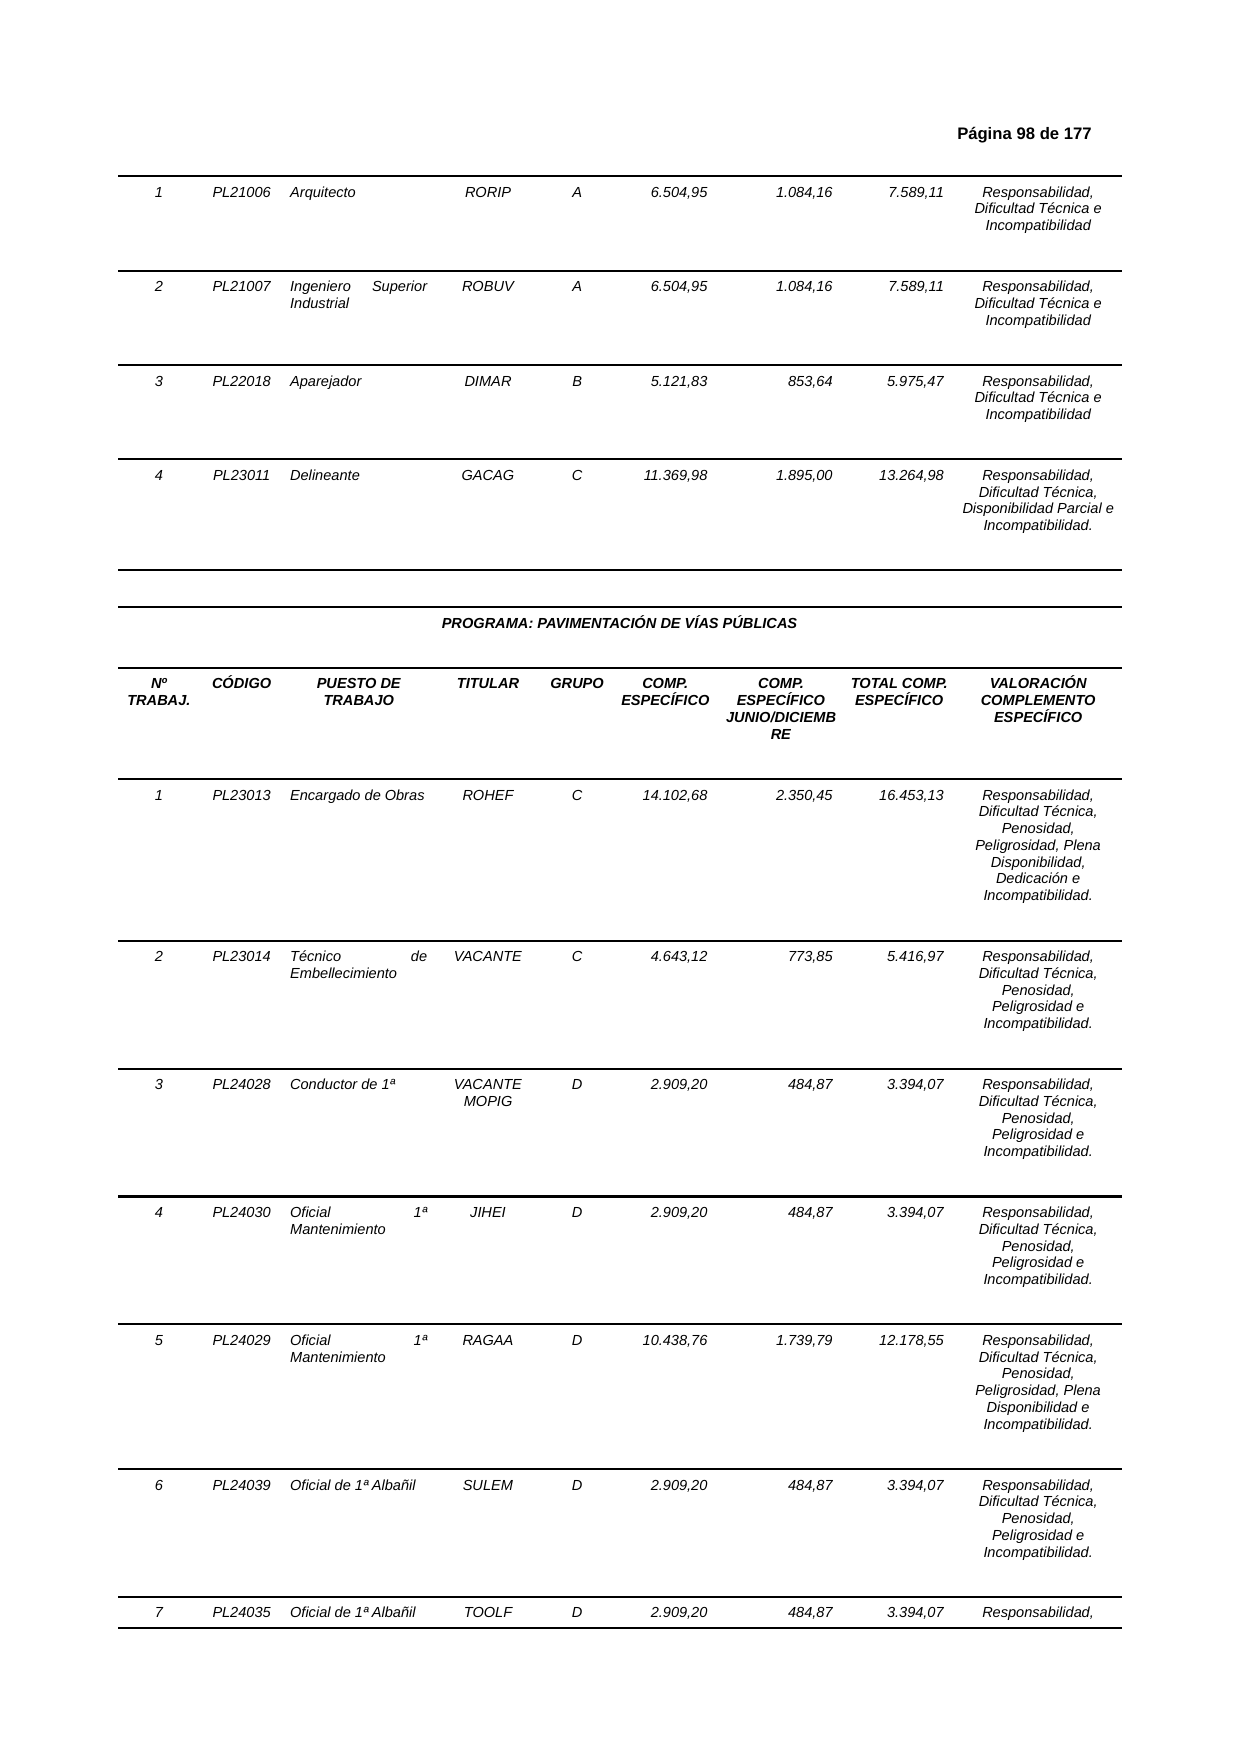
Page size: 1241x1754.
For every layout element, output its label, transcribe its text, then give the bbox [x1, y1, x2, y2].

table_cell Responsabilidad, Dificultad Técnica, Disponibilidad Parcial e Incompatibilidad. [955, 460, 1122, 569]
table_cell [284, 571, 435, 589]
table_cell Aparejador [284, 366, 435, 458]
table_cell 13.264,98 [844, 460, 955, 569]
table_cell D [542, 1598, 613, 1627]
table_cell 2.350,45 [719, 780, 844, 939]
table_cell 484,87 [719, 1470, 844, 1596]
table_cell ROHEF [435, 780, 542, 939]
table_cell DIMAR [435, 366, 542, 458]
table_cell [284, 589, 435, 606]
table_cell 3 [118, 366, 201, 458]
table_cell 3 [118, 1070, 201, 1195]
table_cell 4 [118, 460, 201, 569]
table_cell C [542, 942, 613, 1067]
table_cell 1 [118, 177, 201, 269]
table_cell COMP. ESPECÍFICO [613, 669, 719, 778]
table_cell Conductor de 1ª [284, 1070, 435, 1195]
table_cell 2.909,20 [613, 1198, 719, 1323]
table_cell 3.394,07 [844, 1470, 955, 1596]
table_cell Responsabilidad, Dificultad Técnica, Penosidad, Peligrosidad e Incompatibilidad. [955, 942, 1122, 1067]
table_cell 1.084,16 [719, 177, 844, 269]
table_cell [542, 589, 613, 606]
table_cell D [542, 1070, 613, 1195]
table_cell [201, 589, 284, 606]
table_cell 16.453,13 [844, 780, 955, 939]
table_cell 5.975,47 [844, 366, 955, 458]
table_cell 11.369,98 [613, 460, 719, 569]
table_cell D [542, 1325, 613, 1468]
table_cell 5.121,83 [613, 366, 719, 458]
table_cell Responsabilidad, Dificultad Técnica e Incompatibilidad [955, 272, 1122, 364]
table_cell 484,87 [719, 1198, 844, 1323]
table_cell GRUPO [542, 669, 613, 778]
table_cell 1.084,16 [719, 272, 844, 364]
table_cell Ingeniero Superior Industrial [284, 272, 435, 364]
table_cell Responsabilidad, Dificultad Técnica e Incompatibilidad [955, 366, 1122, 458]
table_cell Responsabilidad, Dificultad Técnica, Penosidad, Peligrosidad e Incompatibilidad. [955, 1070, 1122, 1195]
table_cell Nº TRABAJ. [118, 669, 201, 778]
table_cell 2.909,20 [613, 1070, 719, 1195]
table_cell [955, 589, 1122, 606]
table_cell VALORACIÓN COMPLEMENTO ESPECÍFICO [955, 669, 1122, 778]
table_cell D [542, 1470, 613, 1596]
table_cell GACAG [435, 460, 542, 569]
table_cell Técnico de Embellecimiento [284, 942, 435, 1067]
table_cell VACANTE [435, 942, 542, 1067]
table_cell 7 [118, 1598, 201, 1627]
table_cell 1.895,00 [719, 460, 844, 569]
table_cell PL23013 [201, 780, 284, 939]
table_cell Responsabilidad, Dificultad Técnica, Penosidad, Peligrosidad, Plena Disponibilidad e Incompatibilidad. [955, 1325, 1122, 1468]
table_cell [435, 571, 542, 589]
table_cell RAGAA [435, 1325, 542, 1468]
table_cell [435, 589, 542, 606]
table_cell [719, 571, 844, 589]
table_cell Responsabilidad, Dificultad Técnica, Penosidad, Peligrosidad e Incompatibilidad. [955, 1470, 1122, 1596]
table_cell 6 [118, 1470, 201, 1596]
table_cell SULEM [435, 1470, 542, 1596]
table_cell JIHEI [435, 1198, 542, 1323]
table_cell 3.394,07 [844, 1070, 955, 1195]
table_cell C [542, 460, 613, 569]
table_cell PL24035 [201, 1598, 284, 1627]
table_cell Responsabilidad, Dificultad Técnica, Penosidad, Peligrosidad e Incompatibilidad. [955, 1198, 1122, 1323]
table_cell 7.589,11 [844, 177, 955, 269]
table_cell Responsabilidad, Dificultad Técnica, Penosidad, Peligrosidad, Plena Disponibilidad, Dedicación e Incompatibilidad. [955, 780, 1122, 939]
table_cell D [542, 1198, 613, 1323]
table_cell C [542, 780, 613, 939]
table_cell PL24030 [201, 1198, 284, 1323]
table_cell PROGRAMA: PAVIMENTACIÓN DE VÍAS PÚBLICAS [118, 608, 1122, 667]
table_cell PL21006 [201, 177, 284, 269]
table_cell PL24039 [201, 1470, 284, 1596]
table_cell PL21007 [201, 272, 284, 364]
table_cell 2.909,20 [613, 1598, 719, 1627]
table_cell VACANTE MOPIG [435, 1070, 542, 1195]
table_cell TOOLF [435, 1598, 542, 1627]
table_cell A [542, 272, 613, 364]
table_cell 773,85 [719, 942, 844, 1067]
table_cell [719, 589, 844, 606]
table_cell Oficial 1ª Mantenimiento [284, 1325, 435, 1468]
table_cell TITULAR [435, 669, 542, 778]
table_cell RORIP [435, 177, 542, 269]
table_cell Oficial de 1ª Albañil [284, 1470, 435, 1596]
table_cell 4.643,12 [613, 942, 719, 1067]
table_cell 2.909,20 [613, 1470, 719, 1596]
table_cell [613, 589, 719, 606]
table_cell 1.739,79 [719, 1325, 844, 1468]
table_cell COMP. ESPECÍFICO JUNIO/DICIEMBRE [719, 669, 844, 778]
table_cell A [542, 177, 613, 269]
table_cell 5 [118, 1325, 201, 1468]
table_cell 6.504,95 [613, 272, 719, 364]
table_cell 3.394,07 [844, 1598, 955, 1627]
table_cell 5.416,97 [844, 942, 955, 1067]
table_cell [118, 571, 201, 589]
table_cell 6.504,95 [613, 177, 719, 269]
table_cell [118, 589, 201, 606]
table_cell 853,64 [719, 366, 844, 458]
table_cell 484,87 [719, 1070, 844, 1195]
table_cell [201, 571, 284, 589]
table_cell [955, 571, 1122, 589]
table_cell Oficial 1ª Mantenimiento [284, 1198, 435, 1323]
table_cell 3.394,07 [844, 1198, 955, 1323]
table_cell B [542, 366, 613, 458]
table_cell PUESTO DE TRABAJO [284, 669, 435, 778]
table_cell [844, 571, 955, 589]
table_cell 4 [118, 1198, 201, 1323]
table_cell TOTAL COMP. ESPECÍFICO [844, 669, 955, 778]
table_cell 10.438,76 [613, 1325, 719, 1468]
table_cell PL24028 [201, 1070, 284, 1195]
table_cell CÓDIGO [201, 669, 284, 778]
table_cell PL24029 [201, 1325, 284, 1468]
table_cell 484,87 [719, 1598, 844, 1627]
table_cell 7.589,11 [844, 272, 955, 364]
table_cell Encargado de Obras [284, 780, 435, 939]
table_cell ROBUV [435, 272, 542, 364]
table_cell PL23011 [201, 460, 284, 569]
table_cell [844, 589, 955, 606]
table_cell 2 [118, 272, 201, 364]
table_cell Delineante [284, 460, 435, 569]
table_cell PL22018 [201, 366, 284, 458]
table_cell 2 [118, 942, 201, 1067]
table_cell Responsabilidad, [955, 1598, 1122, 1627]
table_cell 14.102,68 [613, 780, 719, 939]
table_cell [613, 571, 719, 589]
table_cell Responsabilidad, Dificultad Técnica e Incompatibilidad [955, 177, 1122, 269]
table_cell 12.178,55 [844, 1325, 955, 1468]
table_cell PL23014 [201, 942, 284, 1067]
table_cell 1 [118, 780, 201, 939]
table_cell [542, 571, 613, 589]
table_cell Arquitecto [284, 177, 435, 269]
table_cell Oficial de 1ª Albañil [284, 1598, 435, 1627]
